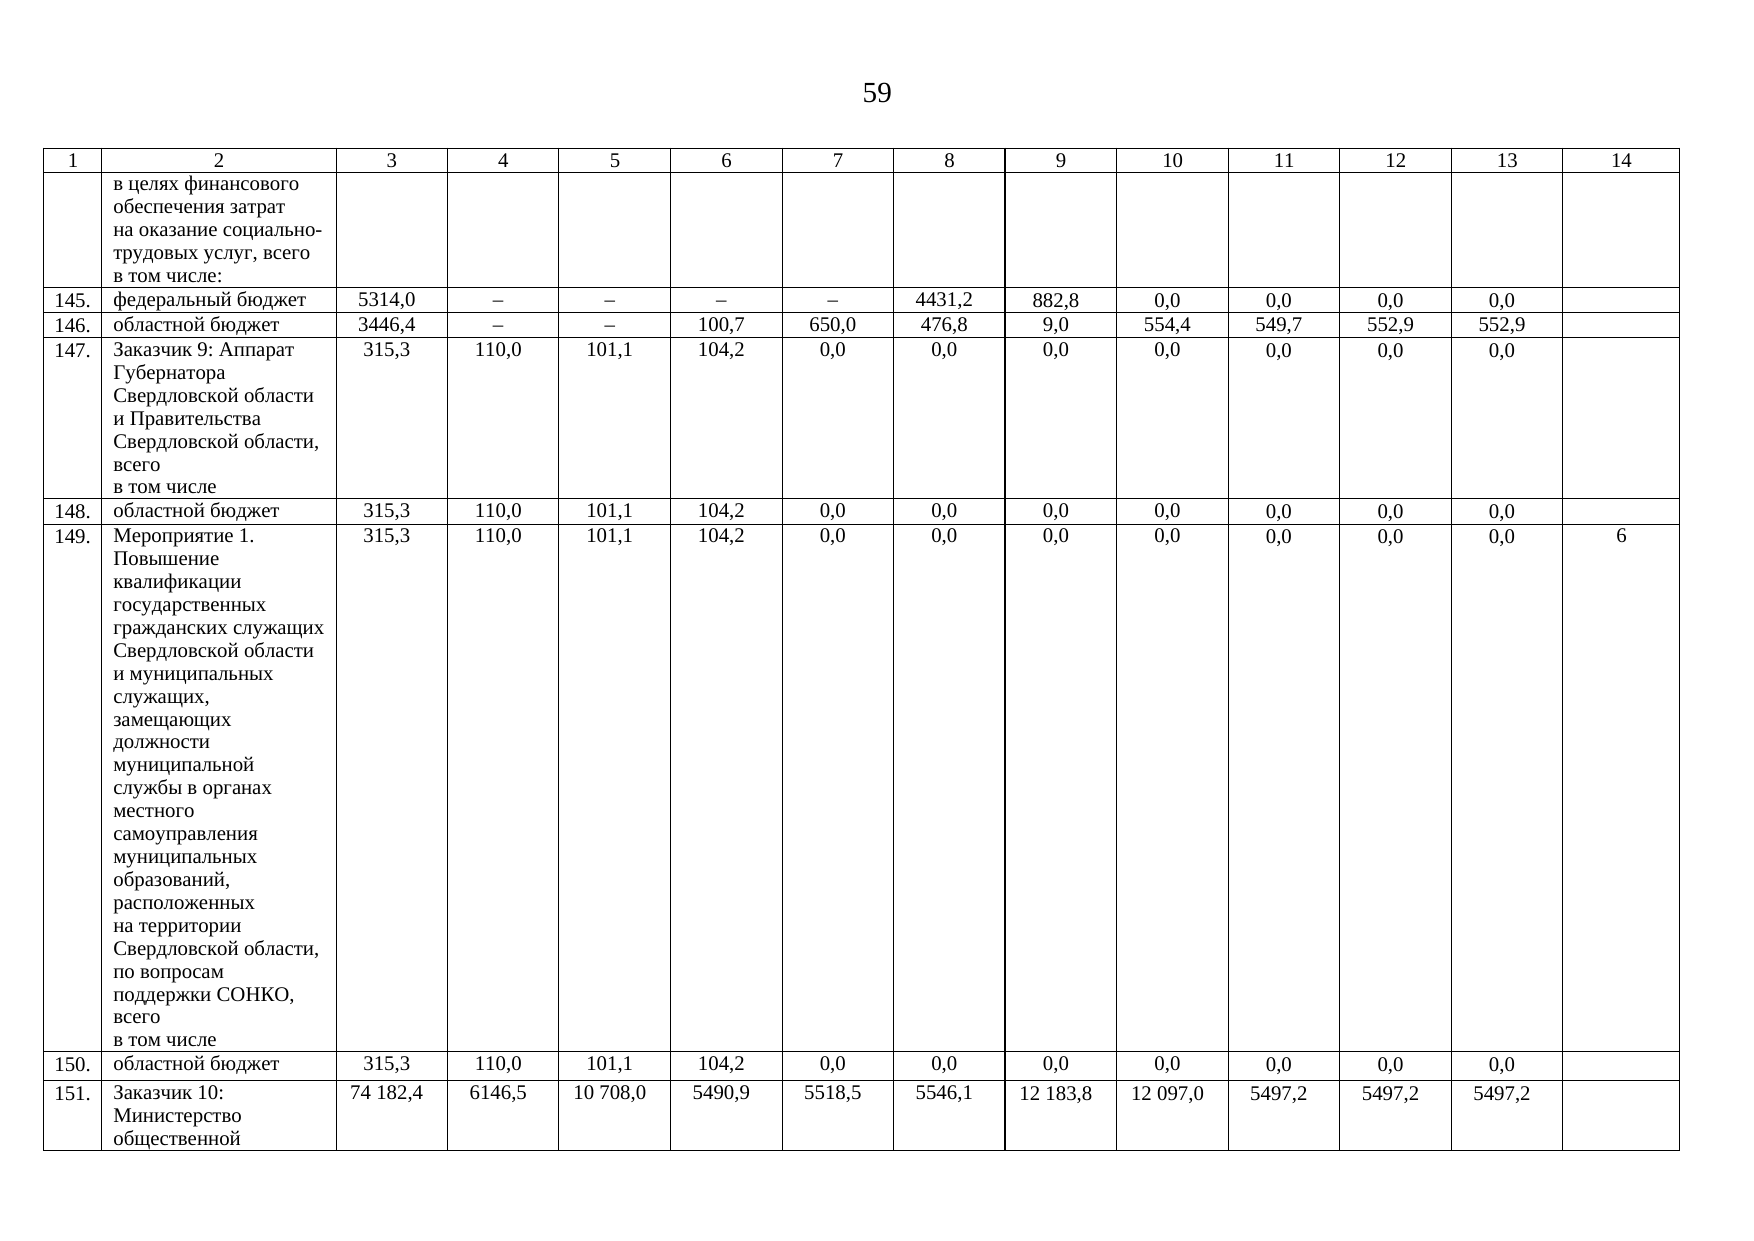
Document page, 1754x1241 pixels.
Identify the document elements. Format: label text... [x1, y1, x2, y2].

table_cell Заказчик 9: Аппарат Губернатора Свердловской области и Правительства Свердловской области, всего в том числе [102, 338, 336, 498]
table_cell [1563, 173, 1679, 287]
table_cell Мероприятие 1. Повышение квалификации государственных гражданских служащих Свердловской области и муниципальных служащих, замещающих должности муниципальной службы в органах местного самоуправления муниципальных образований, расположенных на территории Свердловской области, по вопросам поддержки СОНКО, всего в том числе [102, 525, 336, 1051]
table_cell 5546,1 [894, 1081, 1004, 1149]
table_header 8 [894, 149, 1004, 172]
table_cell 74 182,4 [337, 1081, 447, 1149]
table_cell 6146,5 [448, 1081, 558, 1149]
table_cell федеральный бюджет [102, 288, 336, 312]
table_cell [448, 173, 558, 287]
table_cell 0,0 [1452, 525, 1562, 1051]
table_cell – [783, 288, 893, 312]
table_header 11 [1229, 149, 1339, 172]
table_cell 5497,2 [1340, 1081, 1451, 1149]
table_header 4 [448, 149, 558, 172]
table_cell 149. [44, 525, 101, 1051]
table_cell [1563, 338, 1679, 498]
table_cell – [448, 313, 558, 337]
table_cell 110,0 [448, 338, 558, 498]
table_cell 3446,4 [337, 313, 447, 337]
table_cell 110,0 [448, 525, 558, 1051]
table_cell [1563, 499, 1679, 523]
table_cell 0,0 [1229, 338, 1339, 498]
table_cell [1117, 173, 1228, 287]
table_cell 150. [44, 1052, 101, 1080]
table_header 6 [671, 149, 782, 172]
table_cell 554,4 [1117, 313, 1228, 337]
table_cell – [671, 288, 782, 312]
table_cell 0,0 [783, 1052, 893, 1080]
table_header 2 [102, 149, 336, 172]
table_cell 552,9 [1452, 313, 1562, 337]
table_cell 110,0 [448, 1052, 558, 1080]
table_cell 146. [44, 313, 101, 337]
table_cell 0,0 [1117, 1052, 1228, 1080]
table_cell 110,0 [448, 499, 558, 523]
table_header 14 [1563, 149, 1679, 172]
table_cell 0,0 [1117, 288, 1228, 312]
table_cell 0,0 [1229, 288, 1339, 312]
table_cell 12 183,8 [1006, 1081, 1116, 1149]
table_cell 0,0 [1340, 1052, 1451, 1080]
table_cell [1229, 173, 1339, 287]
table_cell 100,7 [671, 313, 782, 337]
table_cell 0,0 [894, 1052, 1004, 1080]
table_cell 0,0 [1006, 338, 1116, 498]
table_cell [1452, 173, 1562, 287]
table_cell 147. [44, 338, 101, 498]
table_cell 9,0 [1006, 313, 1116, 337]
table_cell 315,3 [337, 525, 447, 1051]
table_cell 101,1 [559, 1052, 670, 1080]
table_cell [44, 173, 101, 287]
table_cell [783, 173, 893, 287]
table_cell областной бюджет [102, 499, 336, 523]
table_cell 0,0 [894, 499, 1004, 523]
table_cell [337, 173, 447, 287]
table_cell 650,0 [783, 313, 893, 337]
table_cell 0,0 [1229, 499, 1339, 523]
table_cell 6 [1563, 525, 1679, 1051]
table_cell 10 708,0 [559, 1081, 670, 1149]
table_cell в целях финансового обеспечения затрат на оказание социально-трудовых услуг, всего в том числе: [102, 173, 336, 287]
table_cell 104,2 [671, 338, 782, 498]
table_cell 5497,2 [1229, 1081, 1339, 1149]
table_cell 0,0 [1117, 338, 1228, 498]
table_cell 101,1 [559, 525, 670, 1051]
table_cell [1563, 288, 1679, 312]
table_header 1 [44, 149, 101, 172]
table_cell 549,7 [1229, 313, 1339, 337]
table_cell 315,3 [337, 1052, 447, 1080]
table_cell 0,0 [1117, 499, 1228, 523]
table_cell 882,8 [1006, 288, 1116, 312]
table_cell 0,0 [1117, 525, 1228, 1051]
table_cell 0,0 [1340, 499, 1451, 523]
table_header 10 [1117, 149, 1228, 172]
table_cell 476,8 [894, 313, 1004, 337]
table_cell областной бюджет [102, 1052, 336, 1080]
table_cell – [559, 313, 670, 337]
table_cell [1340, 173, 1451, 287]
table_header 7 [783, 149, 893, 172]
table_cell 104,2 [671, 499, 782, 523]
table_cell 0,0 [1452, 288, 1562, 312]
table_header 9 [1006, 149, 1116, 172]
table_cell 0,0 [1340, 525, 1451, 1051]
table_cell [671, 173, 782, 287]
table_cell 104,2 [671, 1052, 782, 1080]
table_cell [1563, 313, 1679, 337]
table_cell 12 097,0 [1117, 1081, 1228, 1149]
table_cell Заказчик 10: Министерство общественной [102, 1081, 336, 1149]
table_cell 0,0 [1006, 499, 1116, 523]
table_cell 0,0 [1452, 1052, 1562, 1080]
table_cell областной бюджет [102, 313, 336, 337]
table_cell 0,0 [894, 525, 1004, 1051]
table_cell 104,2 [671, 525, 782, 1051]
table_cell 0,0 [1340, 288, 1451, 312]
table_cell 5497,2 [1452, 1081, 1562, 1149]
table_cell 101,1 [559, 338, 670, 498]
table_header 13 [1452, 149, 1562, 172]
table_cell 0,0 [783, 338, 893, 498]
table_cell 315,3 [337, 499, 447, 523]
table_cell 0,0 [1452, 499, 1562, 523]
table_cell [1006, 173, 1116, 287]
table_cell 0,0 [1006, 1052, 1116, 1080]
table_cell 0,0 [894, 338, 1004, 498]
table_header 5 [559, 149, 670, 172]
table_cell 0,0 [1006, 525, 1116, 1051]
table_cell – [448, 288, 558, 312]
table_cell 101,1 [559, 499, 670, 523]
table_cell 0,0 [783, 525, 893, 1051]
table_cell 5490,9 [671, 1081, 782, 1149]
table_cell 0,0 [1340, 338, 1451, 498]
table_cell – [559, 288, 670, 312]
table_cell 315,3 [337, 338, 447, 498]
table_cell [1563, 1052, 1679, 1080]
table_cell 145. [44, 288, 101, 312]
table_cell 552,9 [1340, 313, 1451, 337]
table_cell 0,0 [1229, 1052, 1339, 1080]
table_cell [559, 173, 670, 287]
table_cell 5518,5 [783, 1081, 893, 1149]
table_header 12 [1340, 149, 1451, 172]
table_cell 151. [44, 1081, 101, 1149]
table_cell 4431,2 [894, 288, 1004, 312]
table_cell [1563, 1081, 1679, 1149]
table_cell 0,0 [783, 499, 893, 523]
table_cell 148. [44, 499, 101, 523]
table_cell [894, 173, 1004, 287]
table_cell 5314,0 [337, 288, 447, 312]
table_cell 0,0 [1229, 525, 1339, 1051]
table_cell 0,0 [1452, 338, 1562, 498]
table_header 3 [337, 149, 447, 172]
